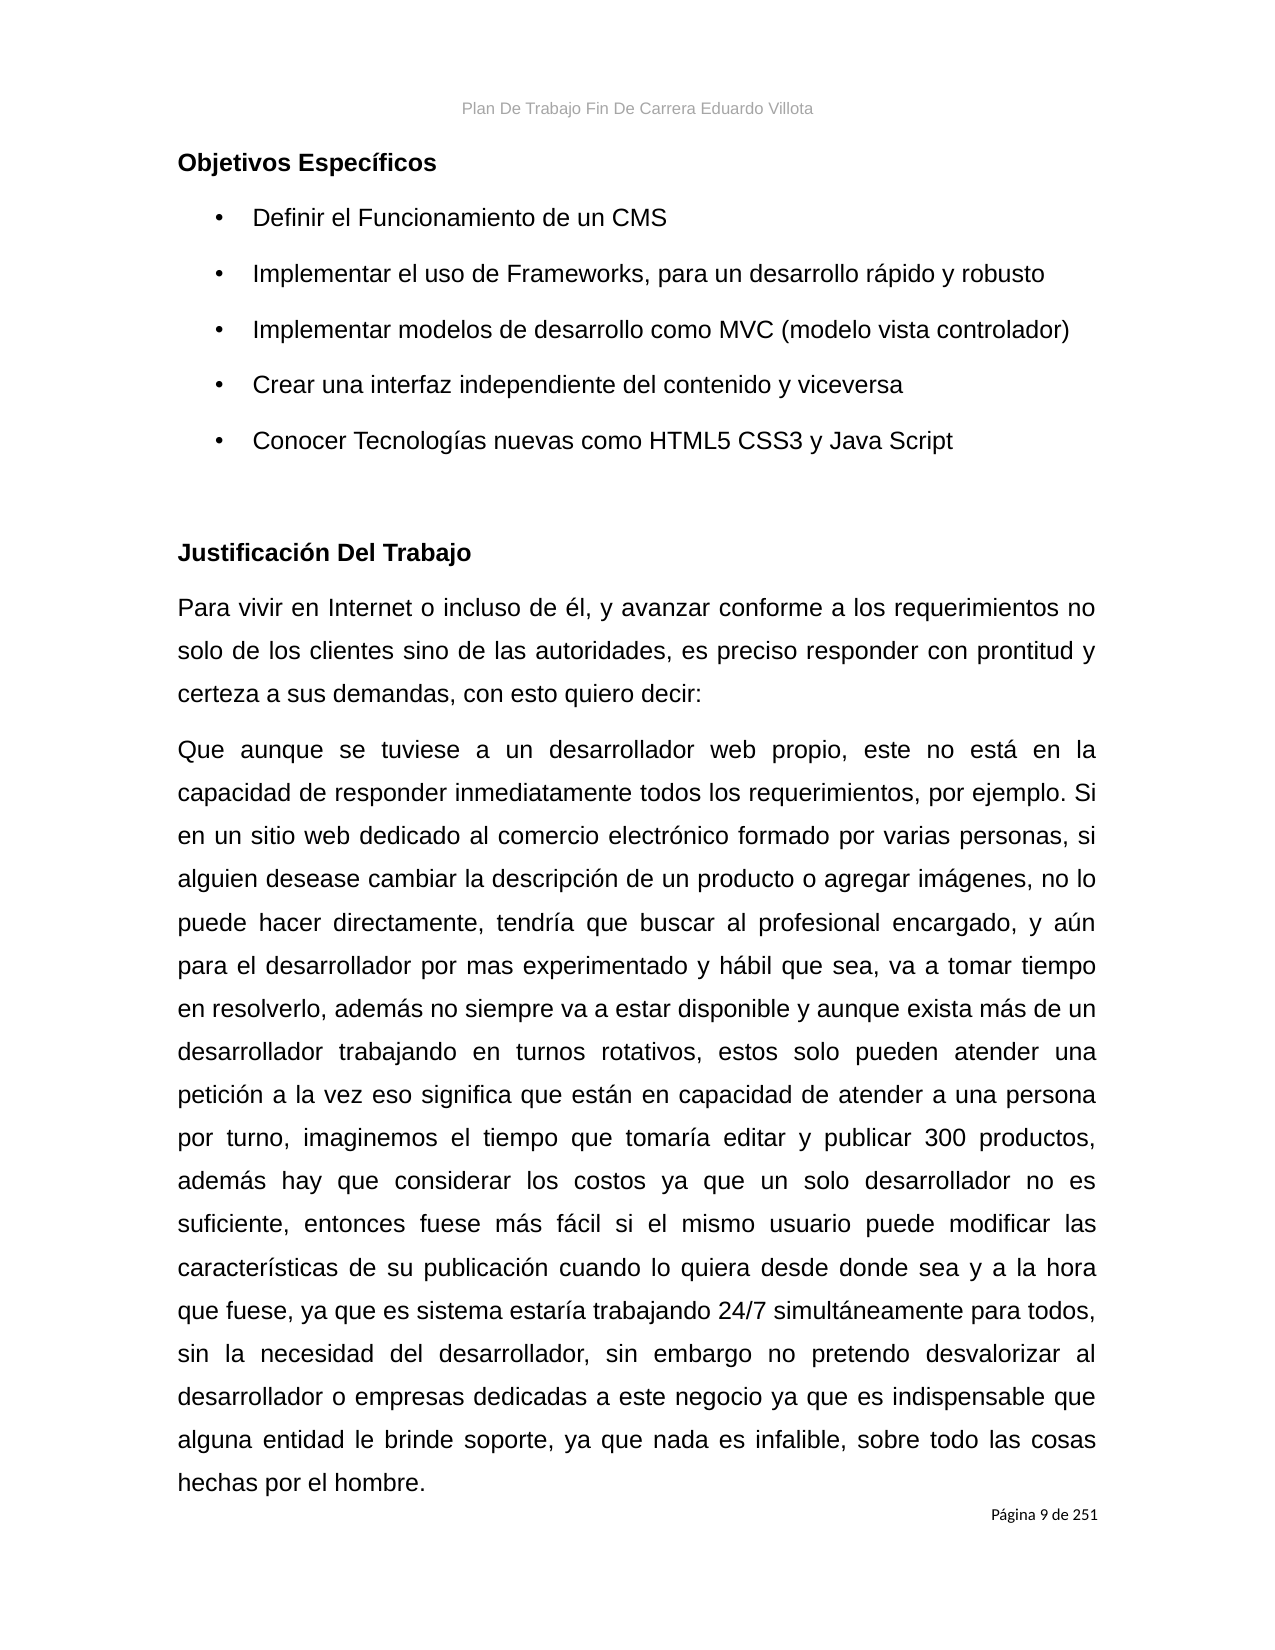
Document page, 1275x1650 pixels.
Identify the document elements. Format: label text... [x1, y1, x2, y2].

text Objetivos Específicos [177, 148, 1098, 176]
list Crear una interfaz independiente del contenido y viceversa [215, 370, 1098, 399]
list Implementar el uso de Frameworks, para un desarrollo rápido y robusto [215, 259, 1098, 288]
text Que aunque se tuviese a un desarrollador web propio, este no está en la capacidad de responder inmediatamente todos los requerimientos, por ejemplo. Si en un sitio web dedicado al comercio electrónico formado por varias personas, si alguien desease cambiar la descripción de un producto o agregar imágenes, no lo puede hacer directamente, tendría que buscar al profesional encargado, y aún para el desarrollador por mas experimentado y hábil que sea, va a tomar tiempo en resolverlo, además no siempre va a estar disponible y aunque exista más de un desarrollador trabajando en turnos rotativos, estos solo pueden atender una petición a la vez eso significa que están en capacidad de atender a una persona por turno, imaginemos el tiempo que tomaría editar y publicar 300 productos, además hay que considerar los costos ya que un solo desarrollador no es suficiente, entonces fuese más fácil si el mismo usuario puede modificar las características de su publicación cuando lo quiera desde donde sea y a la hora que fuese, ya que es sistema estaría trabajando 24/7 simultáneamente para todos, sin la necesidad del desarrollador, sin embargo no pretendo desvalorizar al desarrollador o empresas dedicadas a este negocio ya que es indispensable que alguna entidad le brinde soporte, ya que nada es infalible, sobre todo las cosas hechas por el hombre. [177, 735, 1098, 1497]
list Implementar modelos de desarrollo como MVC (modelo vista controlador) [215, 315, 1098, 343]
text Justificación Del Trabajo [177, 537, 1098, 566]
text Para vivir en Internet o incluso de él, y avanzar conforme a los requerimientos no solo de los clientes sino de las autoridades, es preciso responder con prontitud y certeza a sus demandas, con esto quiero decir: [177, 593, 1098, 708]
list Definir el Funcionamiento de un CMS [215, 203, 1098, 232]
list Conocer Tecnologías nuevas como HTML5 CSS3 y Java Script [215, 426, 1098, 455]
